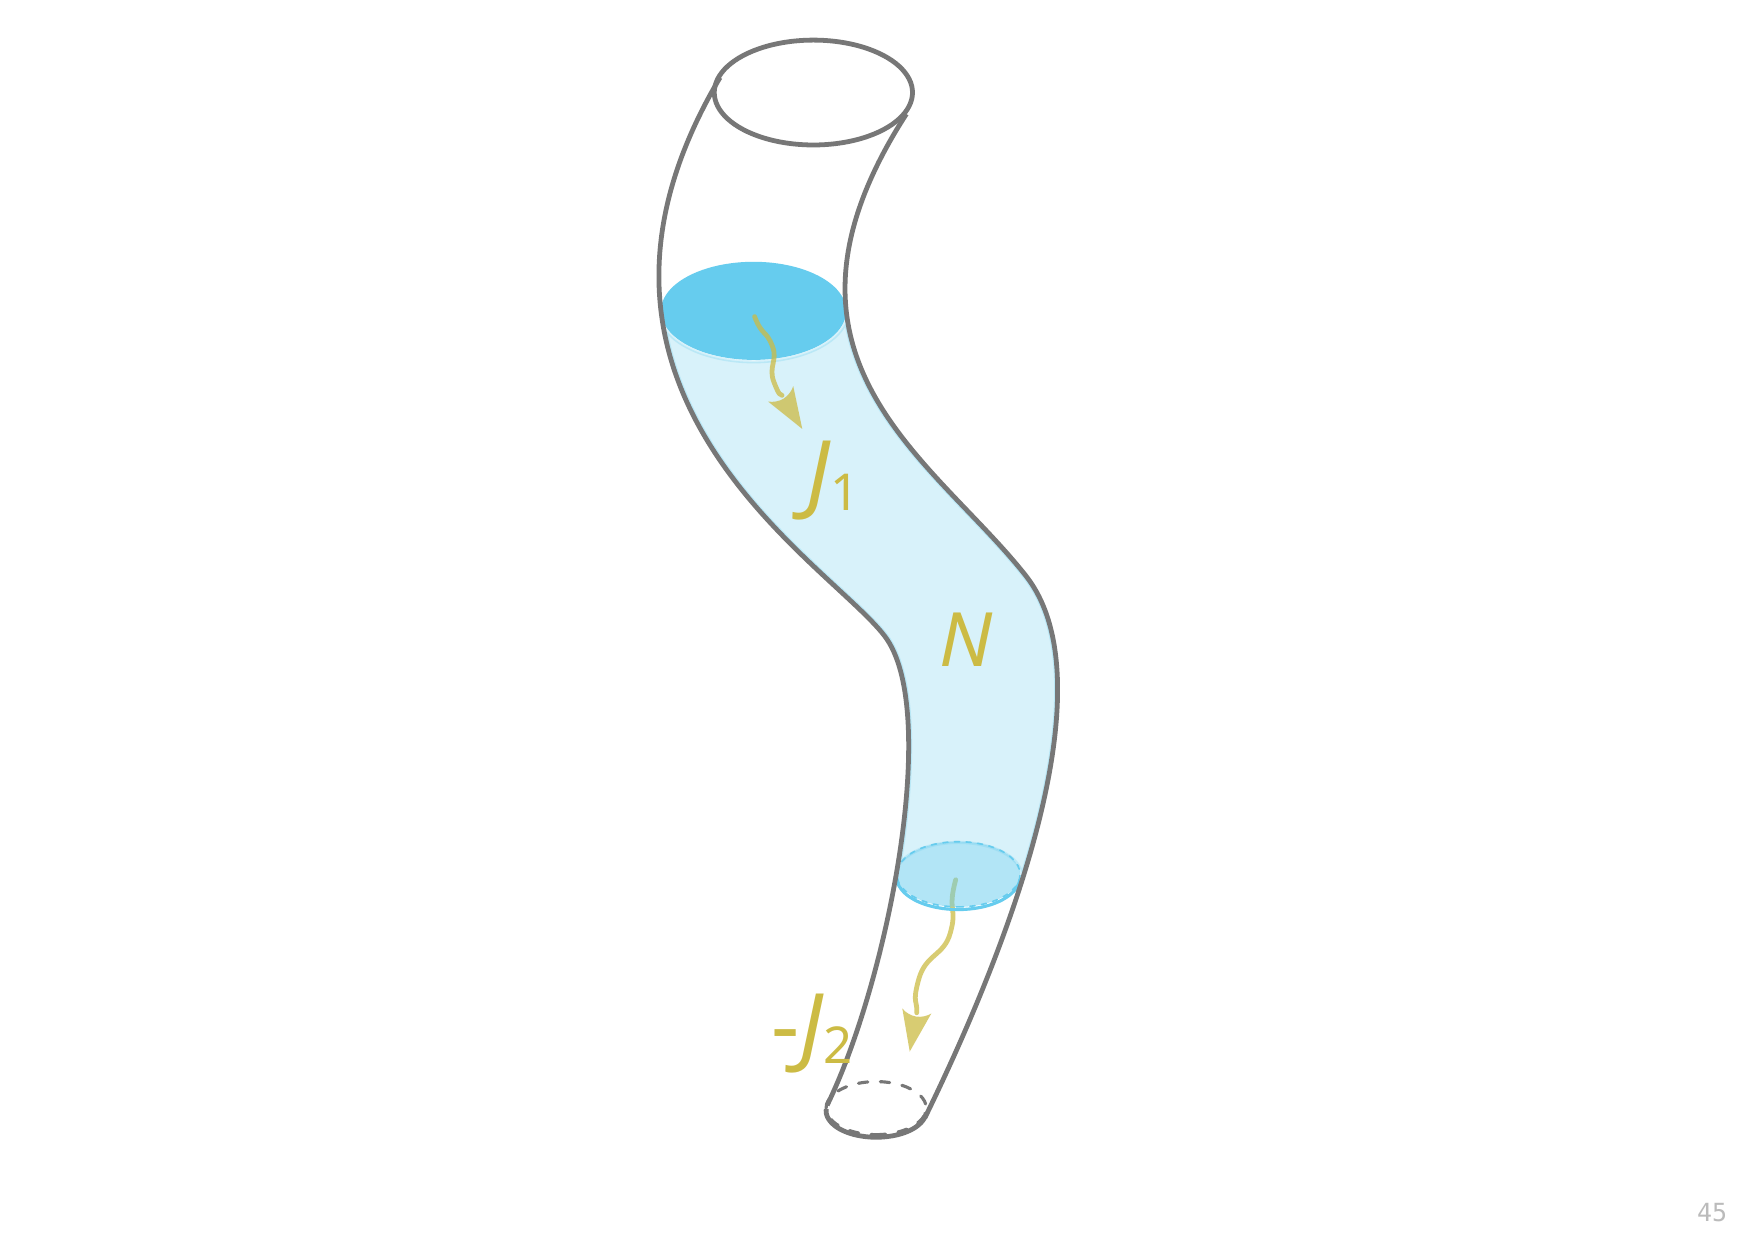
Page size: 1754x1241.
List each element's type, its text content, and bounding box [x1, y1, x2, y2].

text_box [663, 261, 1055, 907]
text_box -J2 [756, 955, 871, 1058]
text_box N [925, 579, 1014, 670]
text_box J1 [791, 402, 876, 505]
